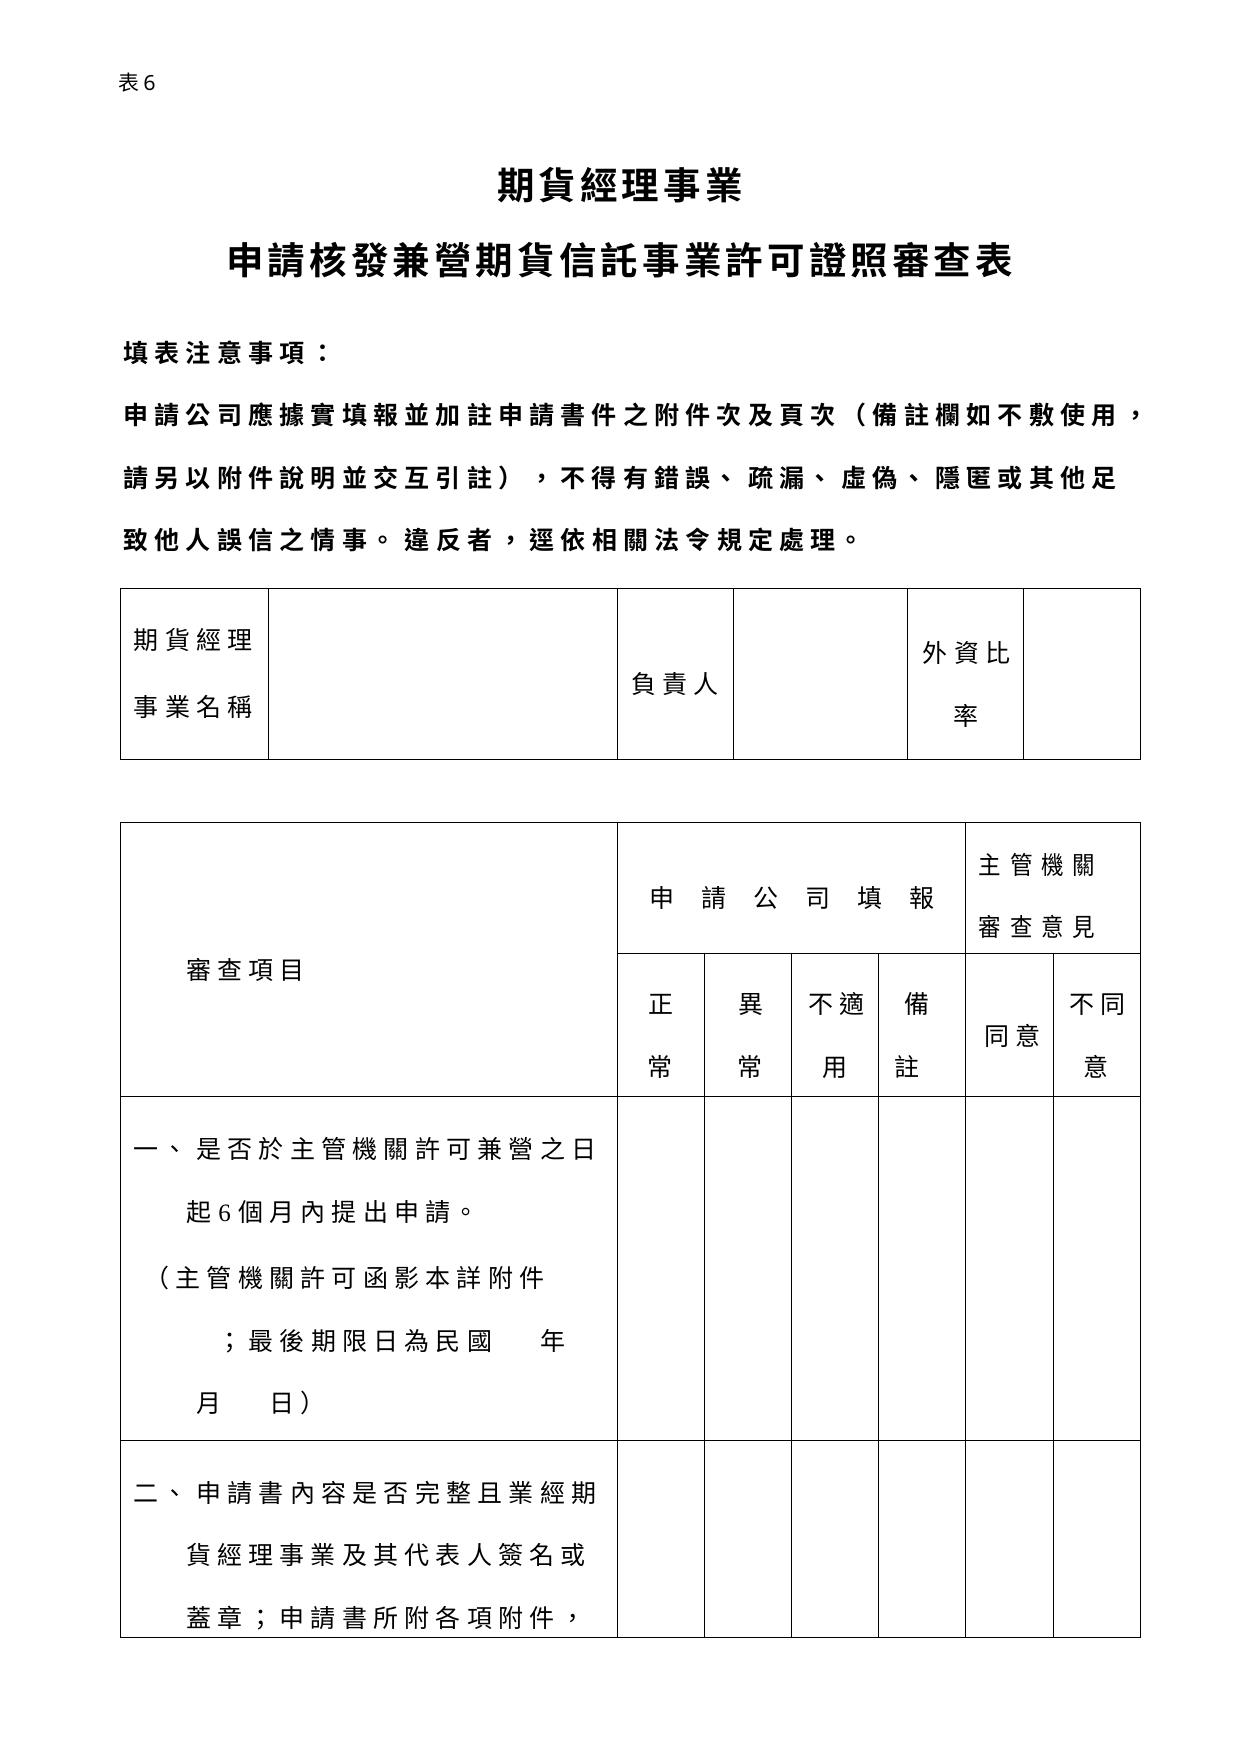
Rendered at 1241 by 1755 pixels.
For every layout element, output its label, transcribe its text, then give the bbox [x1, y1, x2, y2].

table_header 負責人 [618, 589, 733, 758]
table_cell [618, 1441, 704, 1637]
table_cell [1054, 1441, 1140, 1637]
table_header 主管機關 審查意見 [966, 823, 1140, 952]
table_cell 同意 [966, 954, 1053, 1096]
table_cell [792, 1441, 878, 1637]
table_cell [705, 1097, 791, 1439]
table_header 審查項目 [121, 823, 617, 1096]
table_header [269, 589, 617, 758]
table_cell [1054, 1097, 1140, 1439]
table_cell [618, 1097, 704, 1439]
text 期貨經理事業 [120, 142, 1120, 204]
table_header 期貨經理 事業名稱 [121, 589, 268, 758]
table_cell 二、申請書內容是否完整且業經期貨經理事業及其代表人簽名或蓋章；申請書所附各項附件， [121, 1441, 617, 1637]
text 申請核發兼營期貨信託事業許可證照審查表 [120, 217, 1120, 279]
table_cell [966, 1097, 1053, 1439]
table_cell [792, 1097, 878, 1439]
table_cell [879, 1441, 965, 1637]
table_header 申 請 公 司 填 報 [618, 823, 965, 952]
text 申請公司應據實填報並加註申請書件之附件次及頁次（備註欄如不敷使用，請另以附件說明並交互引註），不得有錯誤、疏漏、虛偽、隱匿或其他足致他人誤信之情事。違反者，逕依相關法令規定處理。 [120, 372, 1120, 559]
table_cell 備 註 [879, 954, 965, 1096]
table_header [1024, 589, 1140, 758]
table_header [734, 589, 907, 758]
table_cell [705, 1441, 791, 1637]
table_cell 異 常 [705, 954, 791, 1096]
table_cell 一、是否於主管機關許可兼營之日起6個月內提出申請。 （主管機關許可函影本詳附件 ；最後期限日為民國 年 月 日） [121, 1097, 617, 1439]
table_cell [879, 1097, 965, 1439]
table_header 外資比率 [908, 589, 1023, 758]
table_cell 不同意 [1054, 954, 1140, 1096]
table_cell [966, 1441, 1053, 1637]
table_cell 不適用 [792, 954, 878, 1096]
table_cell 正 常 [618, 954, 704, 1096]
text 填表注意事項： [120, 309, 1120, 372]
